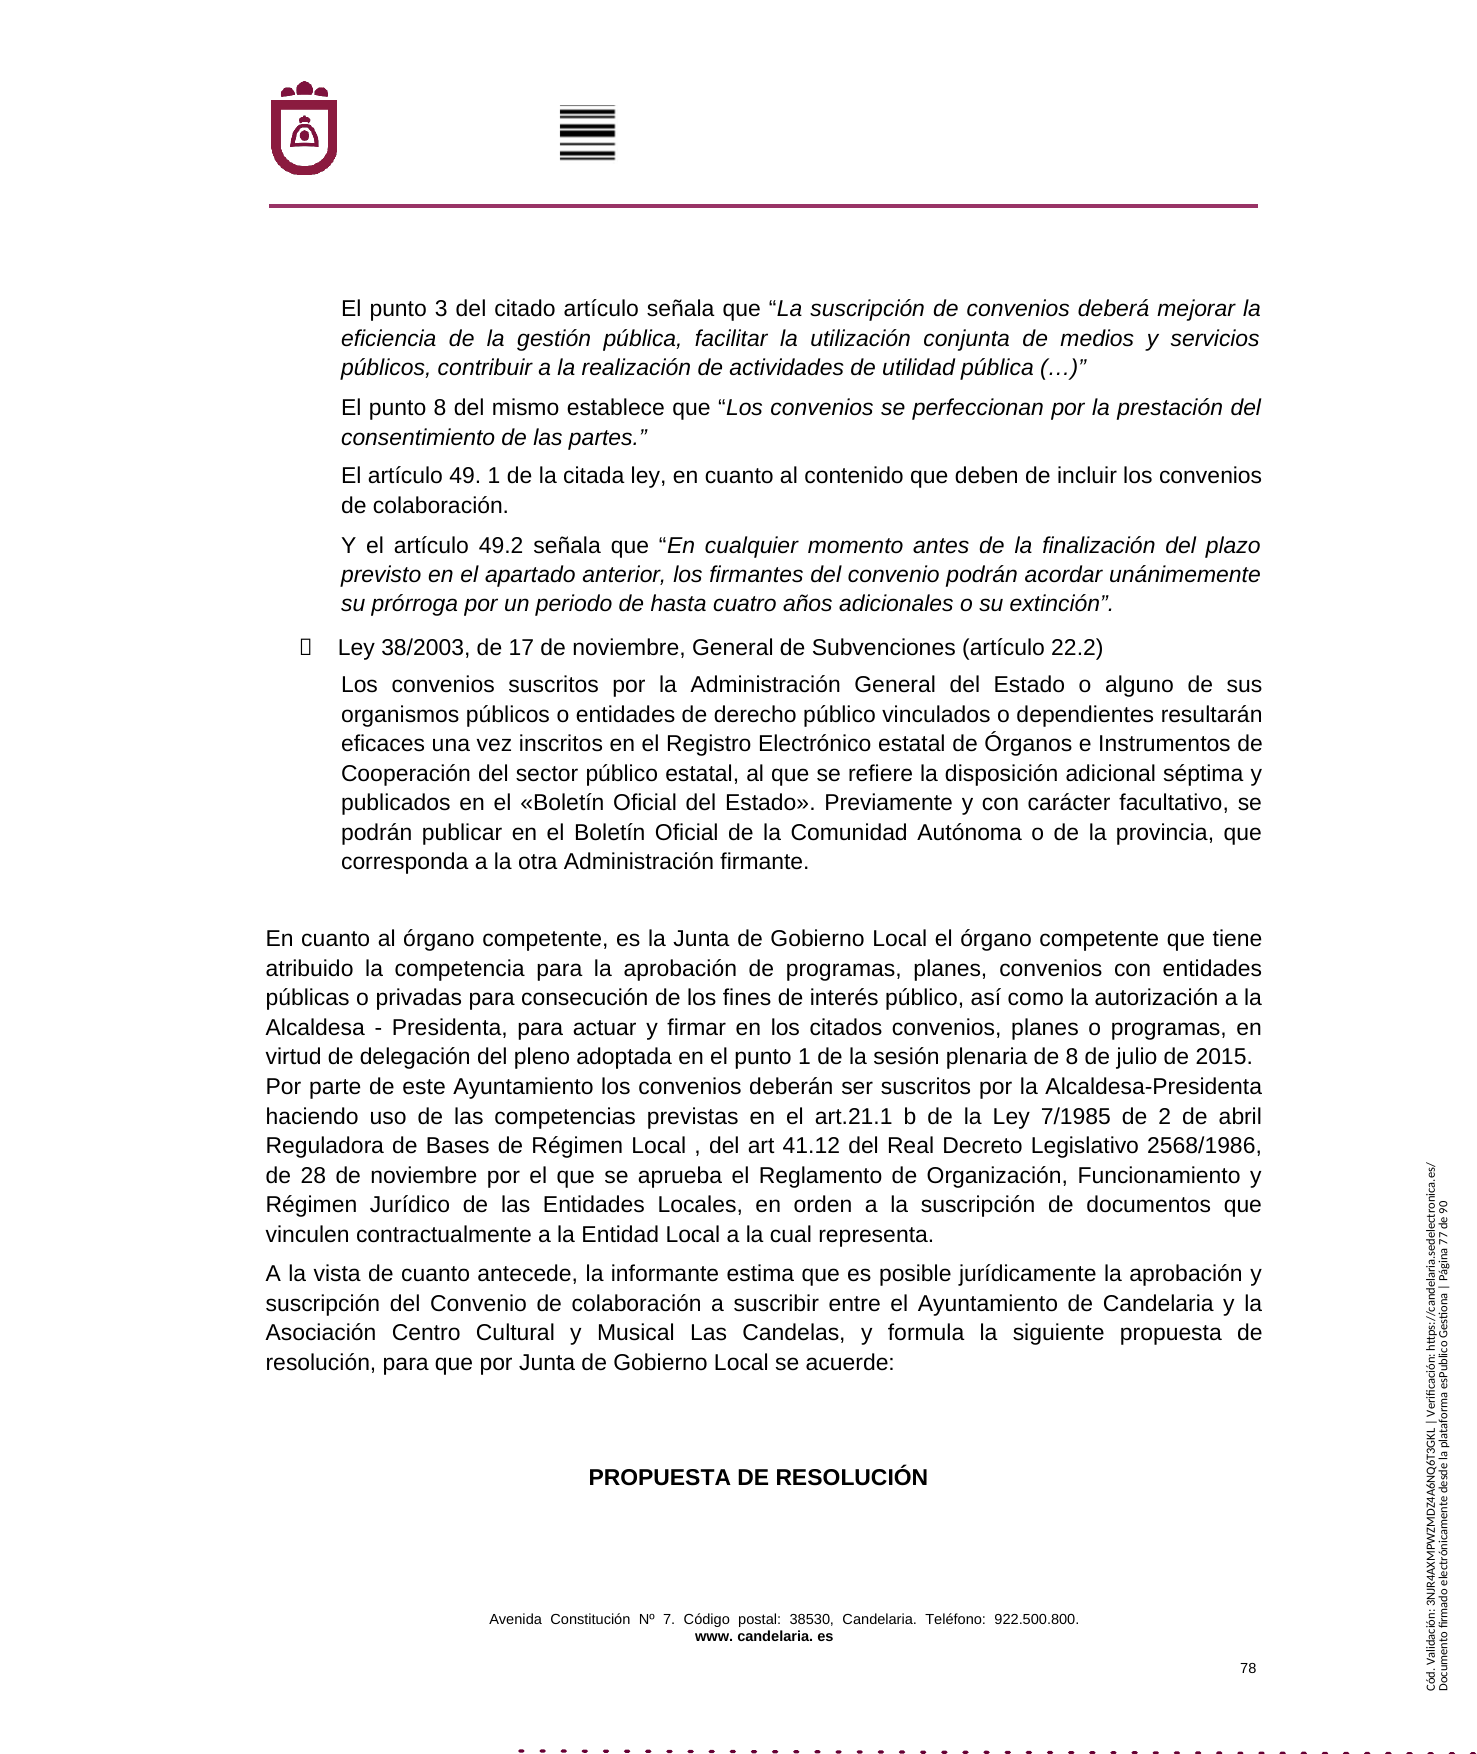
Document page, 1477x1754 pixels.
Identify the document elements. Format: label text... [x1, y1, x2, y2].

text En cuanto al órgano competente, es la Junta de Gobierno Local el órgano competente que tiene atribuido la competencia para la aprobación de programas, planes, convenios con entidades públicas o privadas para consecución de los fines de interés público, así como la autorización a la Alcaldesa - Presidenta, para actuar y firmar en los citados convenios, planes o programas, en virtud de delegación del pleno adoptada en el punto 1 de la sesión plenaria de 8 de julio de 2015. [265, 925, 1263, 1070]
text El artículo 49. 1 de la citada ley, en cuanto al contenido que deben de incluir los convenios de colaboración. [341, 462, 1263, 518]
text Y el artículo 49.2 señala que “En cualquier momento antes de la finalización del plazo previsto en el apartado anterior, los firmantes del convenio podrán acordar unánimemente su prórroga por un periodo de hasta cuatro años adicionales o su extinción”. [341, 532, 1263, 617]
text Los convenios suscritos por la Administración General del Estado o alguno de sus organismos públicos o entidades de derecho público vinculados o dependientes resultarán eficaces una vez inscritos en el Registro Electrónico estatal de Órganos e Instrumentos de Cooperación del sector público estatal, al que se refiere la disposición adicional séptima y publicados en el «Boletín Oficial del Estado». Previamente y con carácter facultativo, se podrán publicar en el Boletín Oficial de la Comunidad Autónoma o de la provincia, que corresponda a la otra Administración firmante. [341, 671, 1263, 874]
text A la vista de cuanto antecede, la informante estima que es posible jurídicamente la aprobación y suscripción del Convenio de colaboración a suscribir entre el Ayuntamiento de Candelaria y la Asociación Centro Cultural y Musical Las Candelas, y formula la siguiente propuesta de resolución, para que por Junta de Gobierno Local se acuerde: [265, 1260, 1263, 1375]
text El punto 3 del citado artículo señala que “La suscripción de convenios deberá mejorar la eficiencia de la gestión pública, facilitar la utilización conjunta de medios y servicios públicos, contribuir a la realización de actividades de utilidad pública (…)” [341, 295, 1263, 380]
text  Ley 38/2003, de 17 de noviembre, General de Subvenciones (artículo 22.2) [251, 631, 1269, 662]
subtitle PROPUESTA DE RESOLUCIÓN [395, 1464, 1134, 1491]
text El punto 8 del mismo establece que “Los convenios se perfeccionan por la prestación del consentimiento de las partes.” [341, 394, 1263, 450]
text Por parte de este Ayuntamiento los convenios deberán ser suscritos por la Alcaldesa-Presidenta haciendo uso de las competencias previstas en el art.21.1 b de la Ley 7/1985 de 2 de abril Reguladora de Bases de Régimen Local , del art 41.12 del Real Decreto Legislativo 2568/1986, de 28 de noviembre por el que se aprueba el Reglamento de Organización, Funcionamiento y Régimen Jurídico de las Entidades Locales, en orden a la suscripción de documentos que vinculen contractualmente a la Entidad Local a la cual representa. [265, 1073, 1263, 1247]
